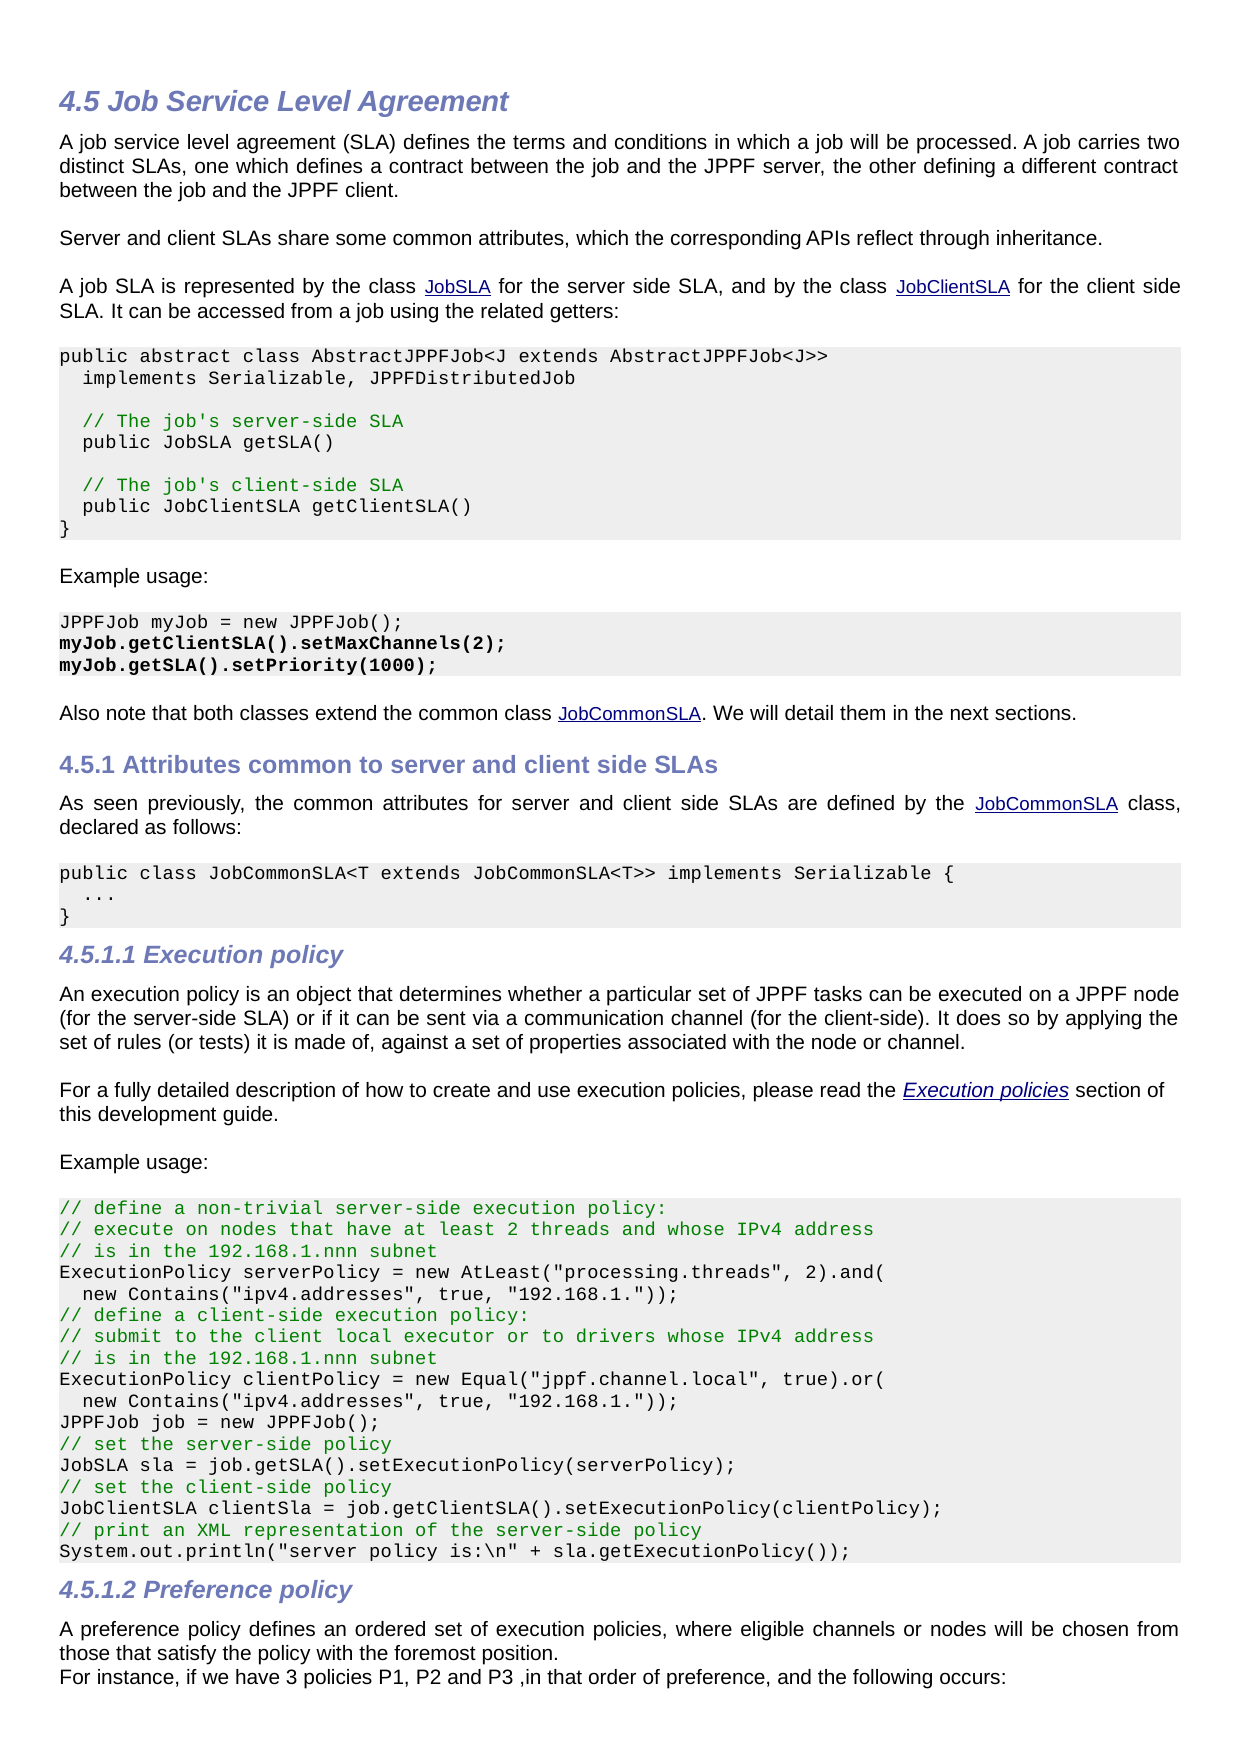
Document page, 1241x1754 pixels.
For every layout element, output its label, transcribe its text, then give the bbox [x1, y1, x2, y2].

text // is in the 192.168.1.nnn subnet [59, 1348, 1181, 1370]
text // set the server-side policy [59, 1434, 1181, 1456]
text } [59, 518, 1181, 540]
text public JobSLA getSLA() [59, 432, 1181, 454]
text // print an XML representation of the server-side policy [59, 1520, 1181, 1541]
text // execute on nodes that have at least 2 threads and whose IPv4 address [59, 1219, 1181, 1241]
subtitle Preference policy [59, 1575, 1181, 1604]
text public JobClientSLA getClientSLA() [59, 497, 1181, 518]
text ExecutionPolicy clientPolicy = new Equal("jppf.channel.local", true).or( [59, 1370, 1181, 1391]
subtitle Attributes common to server and client side SLAs [59, 749, 1181, 778]
text As seen previously, the common attributes for server and client side SLAs are defined by the JobCommonSLA class, declared as follows: [59, 791, 1181, 839]
text System.out.println("server policy is:\n" + sla.getExecutionPolicy()); [59, 1541, 1181, 1563]
text A job service level agreement (SLA) defines the terms and conditions in which a job will be processed. A job carries two distinct SLAs, one which defines a contract between the job and the JPPF server, the other defining a different contract between the job and the JPPF client. [59, 130, 1181, 202]
text new Contains("ipv4.addresses", true, "192.168.1.")); [59, 1284, 1181, 1305]
text A job SLA is represented by the class JobSLA for the server side SLA, and by the class JobClientSLA for the client side SLA. It can be accessed from a job using the related getters: [59, 274, 1181, 323]
text JPPFJob myJob = new JPPFJob(); [59, 612, 1181, 633]
text ... [59, 885, 1181, 906]
text // define a client-side execution policy: [59, 1305, 1181, 1327]
text // submit to the client local executor or to drivers whose IPv4 address [59, 1327, 1181, 1348]
text public class JobCommonSLA<T extends JobCommonSLA<T>> implements Serializable { [59, 863, 1181, 885]
text // The job's server-side SLA [59, 411, 1181, 432]
text For instance, if we have 3 policies P1, P2 and P3 ,in that order of preference, and the following occurs: [59, 1665, 1181, 1689]
text myJob.getSLA().setPriority(1000); [59, 655, 1181, 676]
text new Contains("ipv4.addresses", true, "192.168.1.")); [59, 1391, 1181, 1413]
text ExecutionPolicy serverPolicy = new AtLeast("processing.threads", 2).and( [59, 1262, 1181, 1284]
text // set the client-side policy [59, 1477, 1181, 1498]
text Server and client SLAs share some common attributes, which the corresponding APIs reflect through inheritance. [59, 226, 1181, 250]
text } [59, 906, 1181, 928]
text Also note that both classes extend the common class JobCommonSLA. We will detail them in the next sections. [59, 700, 1181, 724]
text implements Serializable, JPPFDistributedJob [59, 368, 1181, 389]
text myJob.getClientSLA().setMaxChannels(2); [59, 633, 1181, 655]
text JPPFJob job = new JPPFJob(); [59, 1413, 1181, 1434]
text An execution policy is an object that determines whether a particular set of JPPF tasks can be executed on a JPPF node (for the server-side SLA) or if it can be sent via a communication channel (for the client-side). It does so by applying the set of rules (or tests) it is made of, against a set of properties associated with the node or channel. [59, 981, 1181, 1054]
text // define a non-trivial server-side execution policy: [59, 1198, 1181, 1219]
subtitle Job Service Level Agreement [59, 84, 1181, 118]
text Example usage: [59, 564, 1181, 588]
text Example usage: [59, 1150, 1181, 1174]
text JobSLA sla = job.getSLA().setExecutionPolicy(serverPolicy); [59, 1456, 1181, 1477]
text A preference policy defines an ordered set of execution policies, where eligible channels or nodes will be chosen from those that satisfy the policy with the foremost position. [59, 1617, 1181, 1665]
text // The job's client-side SLA [59, 475, 1181, 497]
text JobClientSLA clientSla = job.getClientSLA().setExecutionPolicy(clientPolicy); [59, 1498, 1181, 1520]
text // is in the 192.168.1.nnn subnet [59, 1241, 1181, 1262]
text For a fully detailed description of how to create and use execution policies, please read the Execution policies section of this development guide. [59, 1078, 1181, 1126]
text public abstract class AbstractJPPFJob<J extends AbstractJPPFJob<J>> [59, 347, 1181, 368]
subtitle Execution policy [59, 940, 1181, 969]
